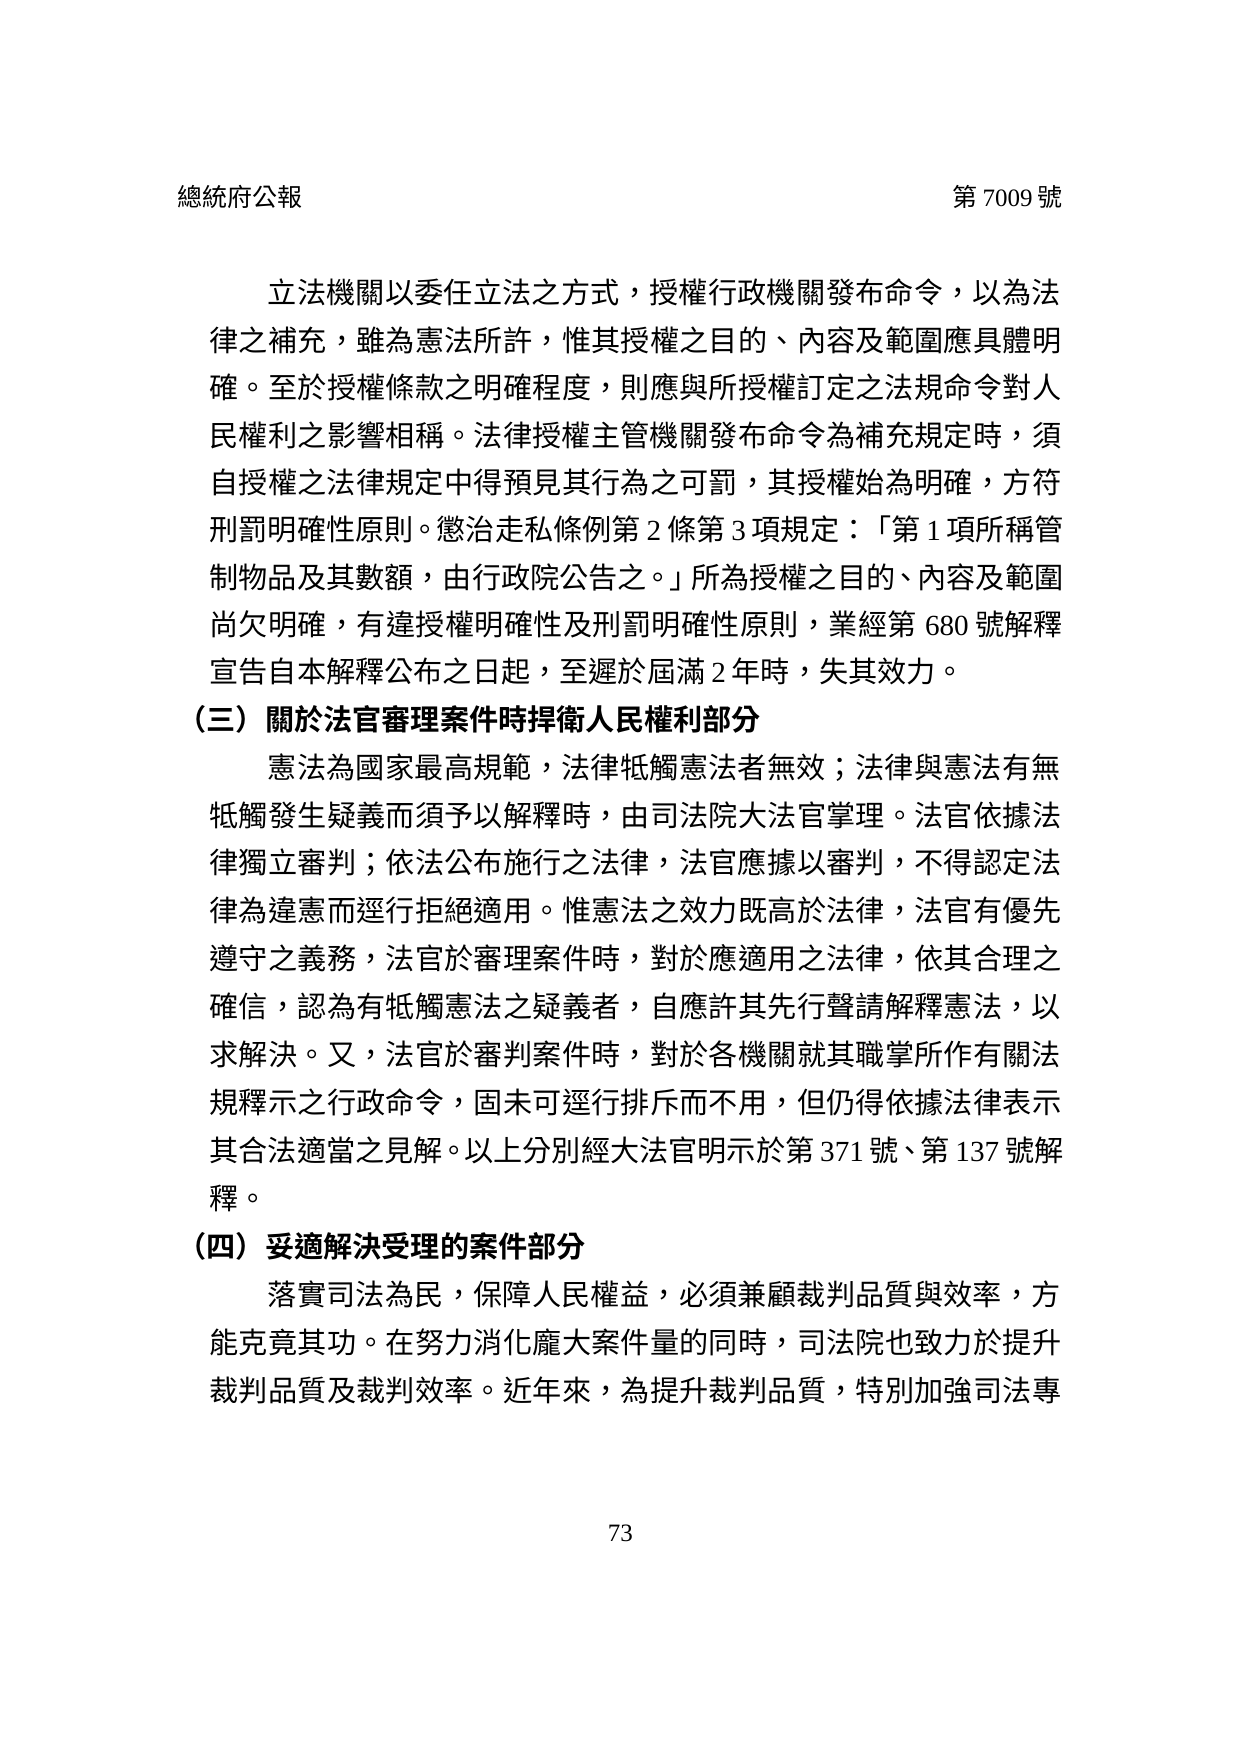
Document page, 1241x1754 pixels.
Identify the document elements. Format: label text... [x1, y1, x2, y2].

text 憲法為國家最高規範，法律牴觸憲法者無效；法律與憲法有無牴觸發生疑義而須予以解釋時，由司法院大法官掌理。法官依據法律獨立審判；依法公布施行之法律，法官應據以審判，不得認定法律為違憲而逕行拒絕適用。惟憲法之效力既高於法律，法官有優先遵守之義務，法官於審理案件時，對於應適用之法律，依其合理之確信，認為有牴觸憲法之疑義者，自應許其先行聲請解釋憲法，以求解決。又，法官於審判案件時，對於各機關就其職掌所作有關法規釋示之行政命令，固未可逕行排斥而不用，但仍得依據法律表示其合法適當之見解。以上分別經大法官明示於第371號、第137號解釋。 [209, 740, 1063, 1219]
subtitle （四）妥適解決受理的案件部分 [177, 1219, 1063, 1267]
text 落實司法為民，保障人民權益，必須兼顧裁判品質與效率，方能克竟其功。在努力消化龐大案件量的同時，司法院也致力於提升裁判品質及裁判效率。近年來，為提升裁判品質，特別加強司法專 [209, 1267, 1063, 1411]
text 立法機關以委任立法之方式，授權行政機關發布命令，以為法律之補充，雖為憲法所許，惟其授權之目的、內容及範圍應具體明確。至於授權條款之明確程度，則應與所授權訂定之法規命令對人民權利之影響相稱。法律授權主管機關發布命令為補充規定時，須自授權之法律規定中得預見其行為之可罰，其授權始為明確，方符刑罰明確性原則。懲治走私條例第2條第3項規定：「第1項所稱管制物品及其數額，由行政院公告之。」所為授權之目的、內容及範圍尚欠明確，有違授權明確性及刑罰明確性原則，業經第680號解釋宣告自本解釋公布之日起，至遲於屆滿2年時，失其效力。 [209, 266, 1063, 692]
subtitle （三）關於法官審理案件時捍衛人民權利部分 [177, 692, 1063, 740]
